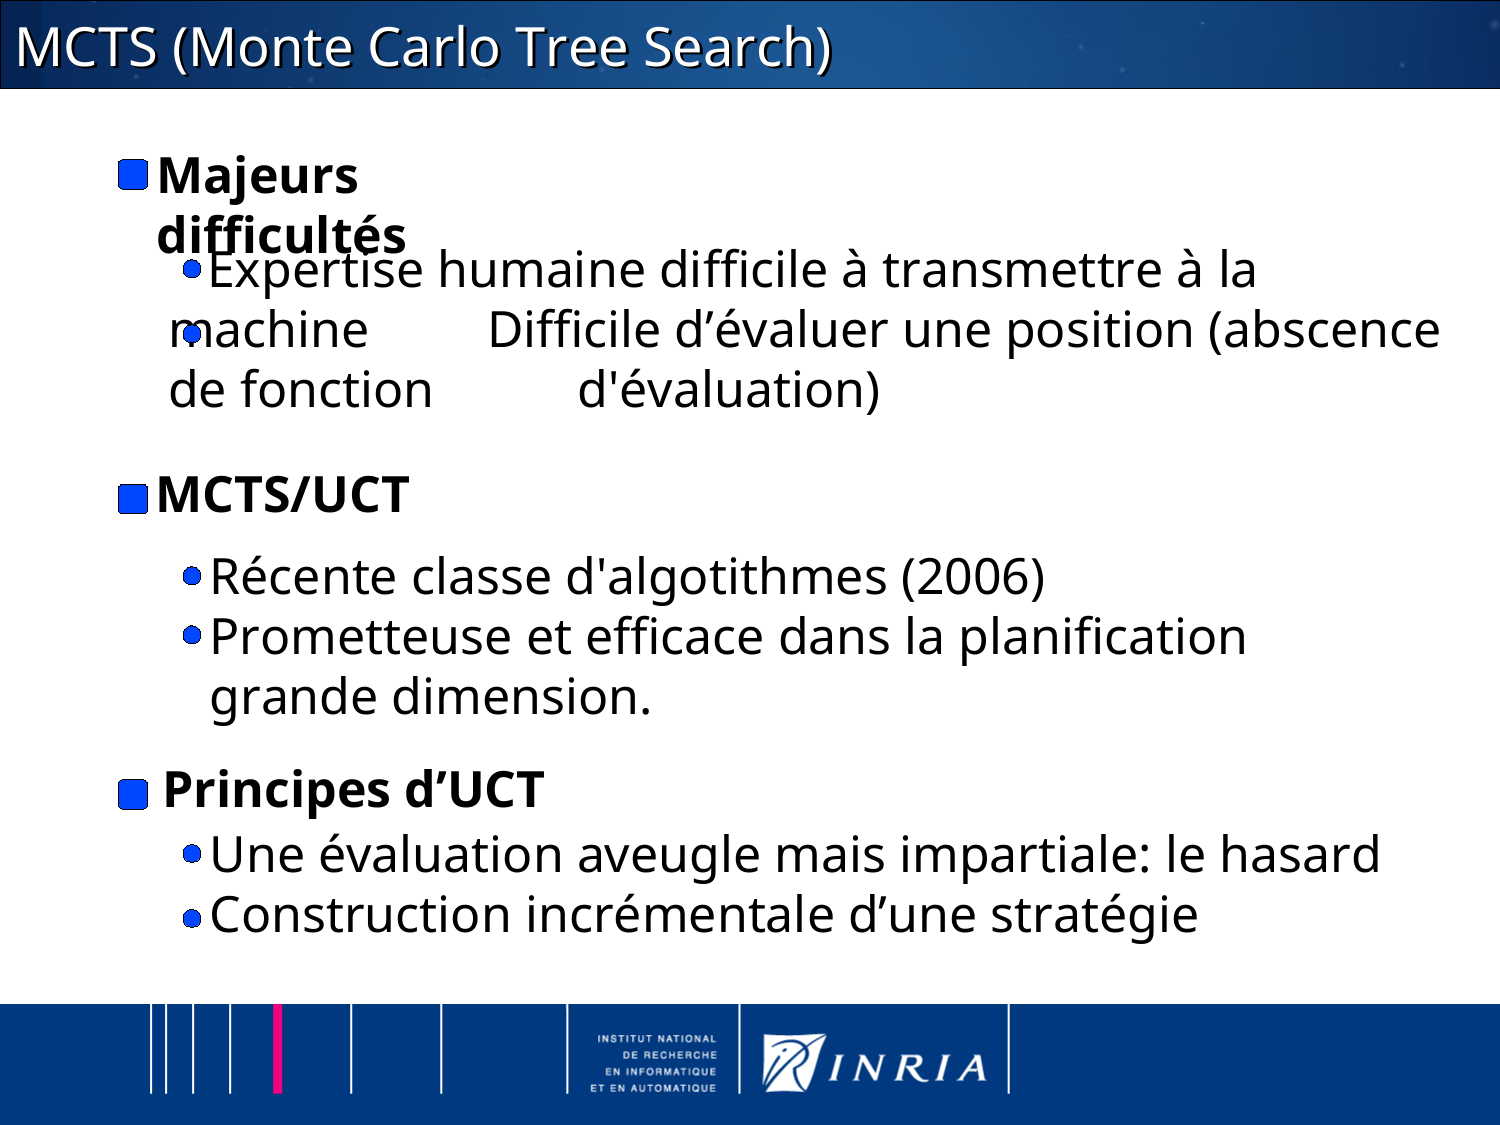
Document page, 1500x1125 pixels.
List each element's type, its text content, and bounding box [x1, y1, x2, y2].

picture [0, 1004, 1500, 1125]
text_box Récente classe d'algotithmes (2006) Prometteuse et efficace dans la planification grande dimension. [194, 537, 1406, 733]
text_box Majeurs difficultés [141, 135, 615, 211]
text_box Une évaluation aveugle mais impartiale: le hasard Construction incrémentale d’une stratégie [194, 815, 1500, 950]
text_box [183, 566, 201, 585]
text_box [183, 324, 201, 343]
text_box Expertise humaine difficile à transmettre à la machine Difficile d’évaluer une position (abscence de fonction d'évaluation) [153, 230, 1483, 426]
text_box [118, 159, 141, 190]
text_box [118, 484, 140, 514]
text_box [118, 779, 147, 810]
text_box [183, 909, 201, 928]
text_box [183, 844, 201, 863]
text_box Principes d’UCT [147, 750, 636, 825]
text_box [183, 259, 201, 278]
text_box MCTS (Monte Carlo Tree Search) [0, 0, 1500, 89]
text_box MCTS/UCT [140, 454, 428, 530]
text_box [183, 625, 201, 644]
